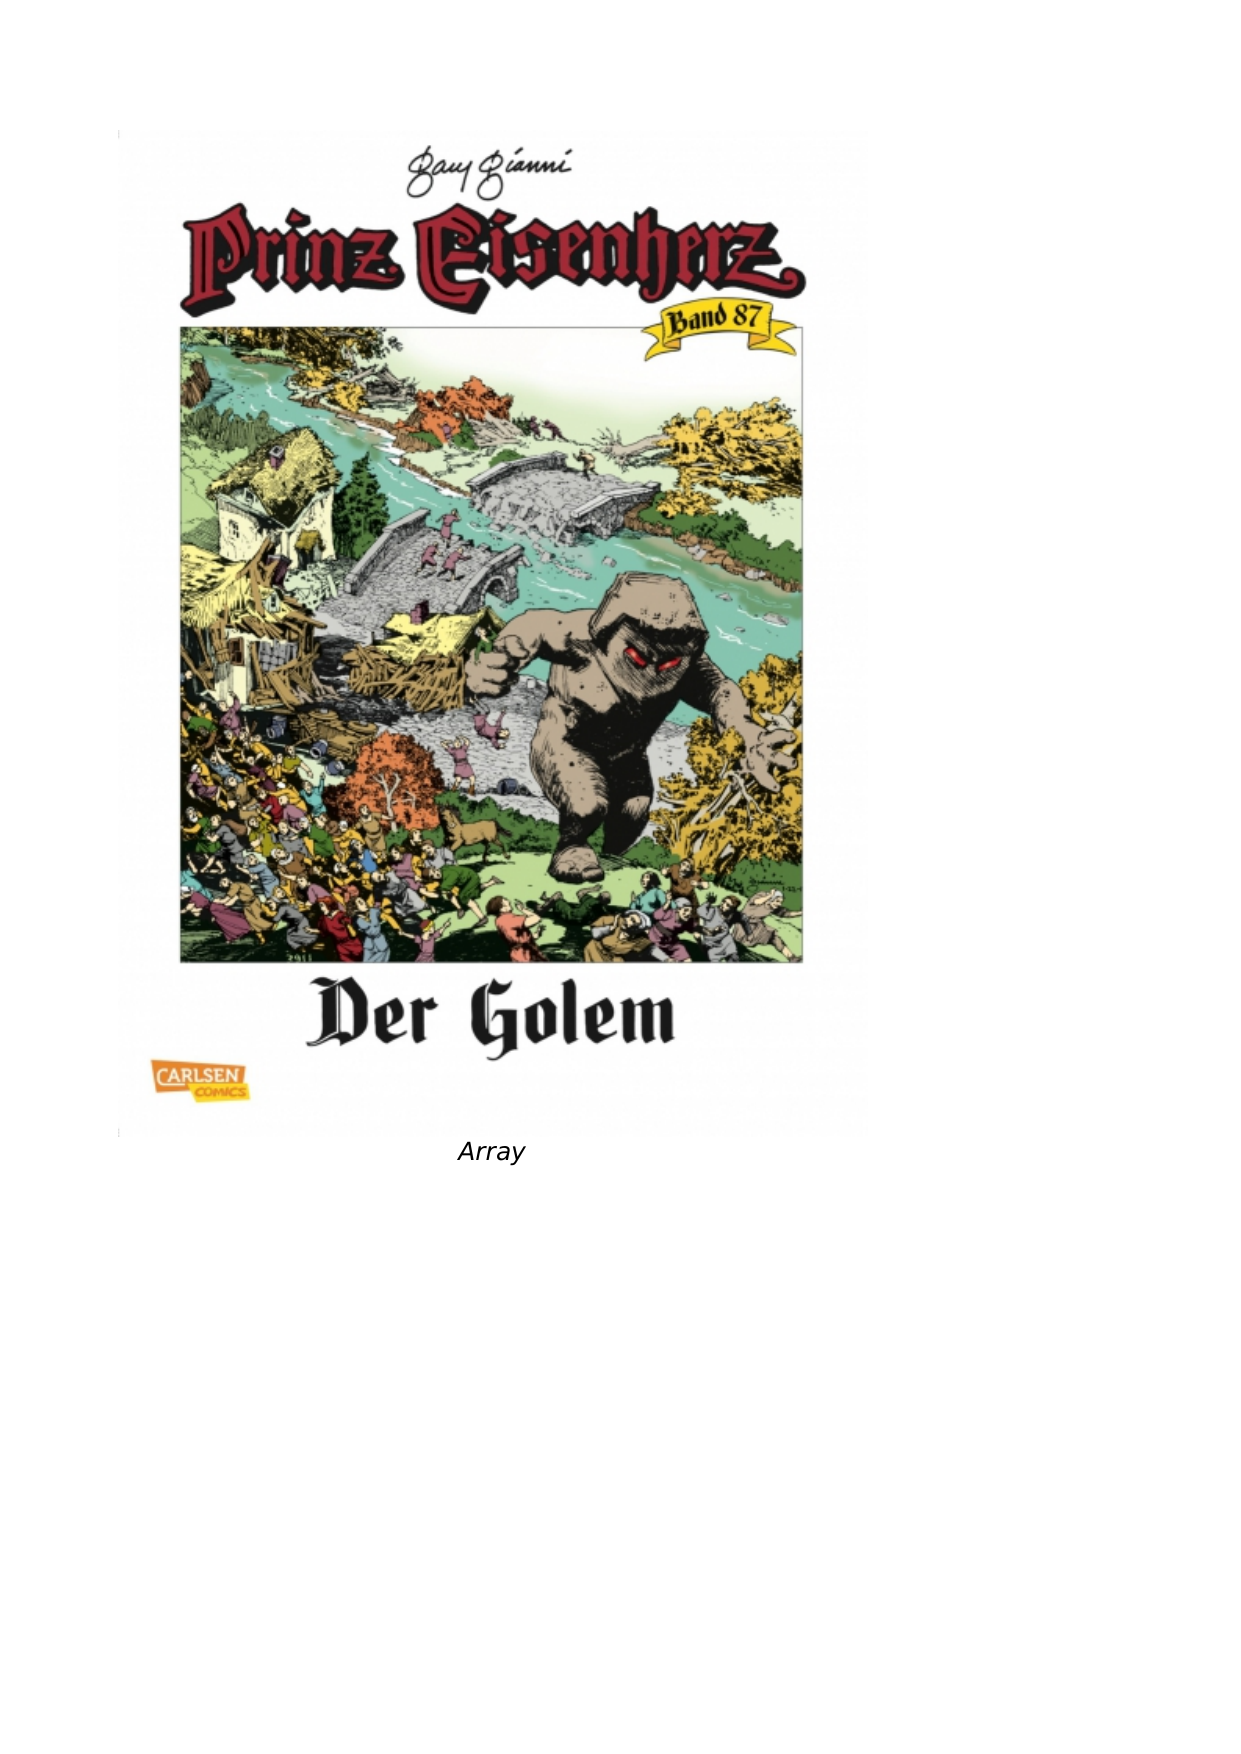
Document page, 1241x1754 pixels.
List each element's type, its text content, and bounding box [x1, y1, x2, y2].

text [118, 118, 1122, 1166]
picture [118, 130, 869, 1137]
text Array [118, 1137, 868, 1166]
